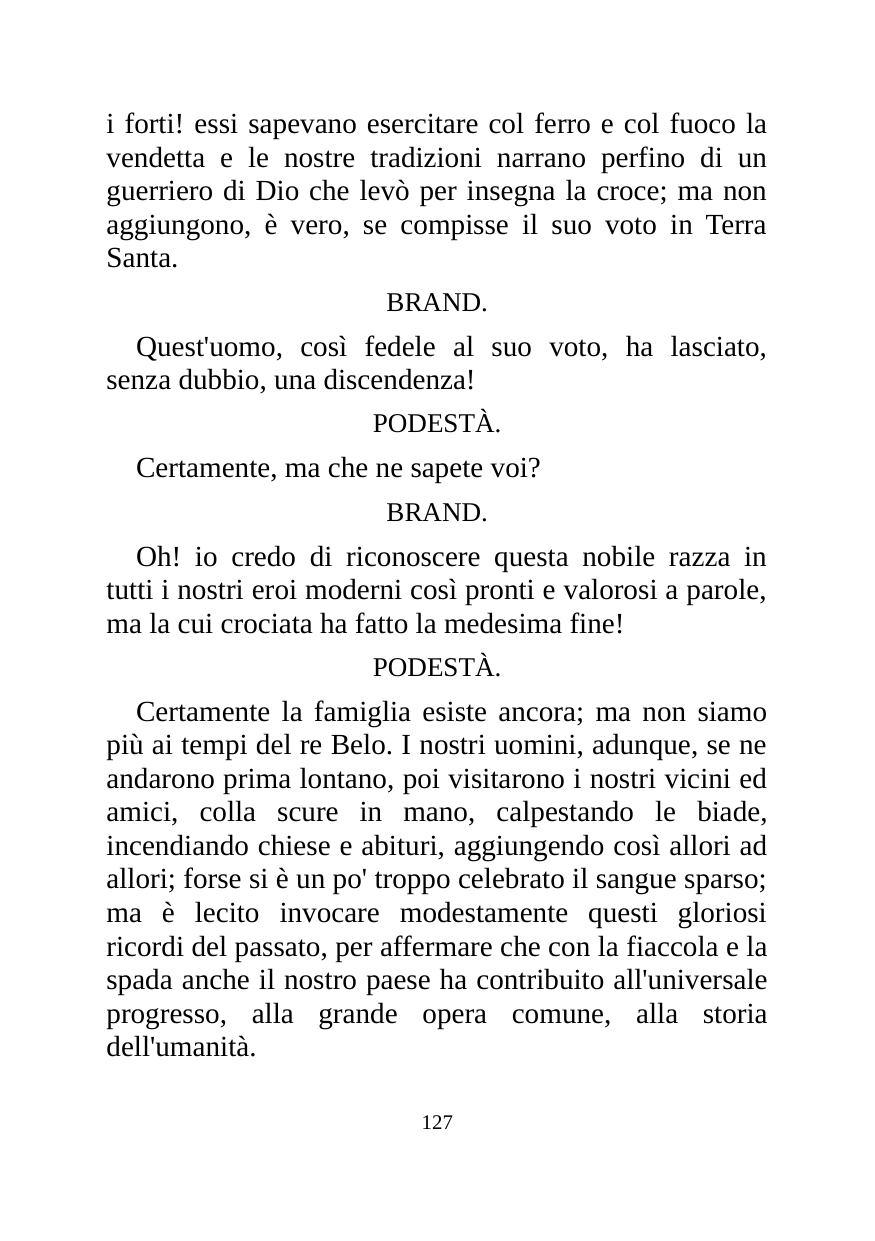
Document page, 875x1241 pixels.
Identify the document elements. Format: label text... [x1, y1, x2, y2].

text PODESTÀ. [106, 651, 768, 682]
text Certamente la famiglia esiste ancora; ma non siamo più ai tempi del re Belo. I nostri uomini, adunque, se ne andarono prima lontano, poi visitarono i nostri vicini ed amici, colla scure in mano, calpestando le biade, incendiando chiese e abituri, aggiungendo così allori ad allori; forse si è un po' troppo celebrato il sangue sparso; ma è lecito invocare modestamente questi gloriosi ricordi del passato, per affermare che con la fiaccola e la spada anche il nostro paese ha contribuito all'universale progresso, alla grande opera comune, alla storia dell'umanità. [106, 694, 768, 1063]
text Certamente, ma che ne sapete voi? [106, 450, 768, 484]
text PODESTÀ. [106, 407, 768, 439]
text i forti! essi sapevano esercitare col ferro e col fuoco la vendetta e le nostre tradizioni narrano perfino di un guerriero di Dio che levò per insegna la croce; ma non aggiungono, è vero, se compisse il suo voto in Terra Santa. [106, 106, 768, 274]
text BRAND. [106, 496, 768, 527]
text BRAND. [106, 286, 768, 317]
text Quest'uomo, così fedele al suo voto, ha lasciato, senza dubbio, una discendenza! [106, 329, 768, 396]
text Oh! io credo di riconoscere questa nobile razza in tutti i nostri eroi moderni così pronti e valorosi a parole, ma la cui crociata ha fatto la medesima fine! [106, 539, 768, 639]
